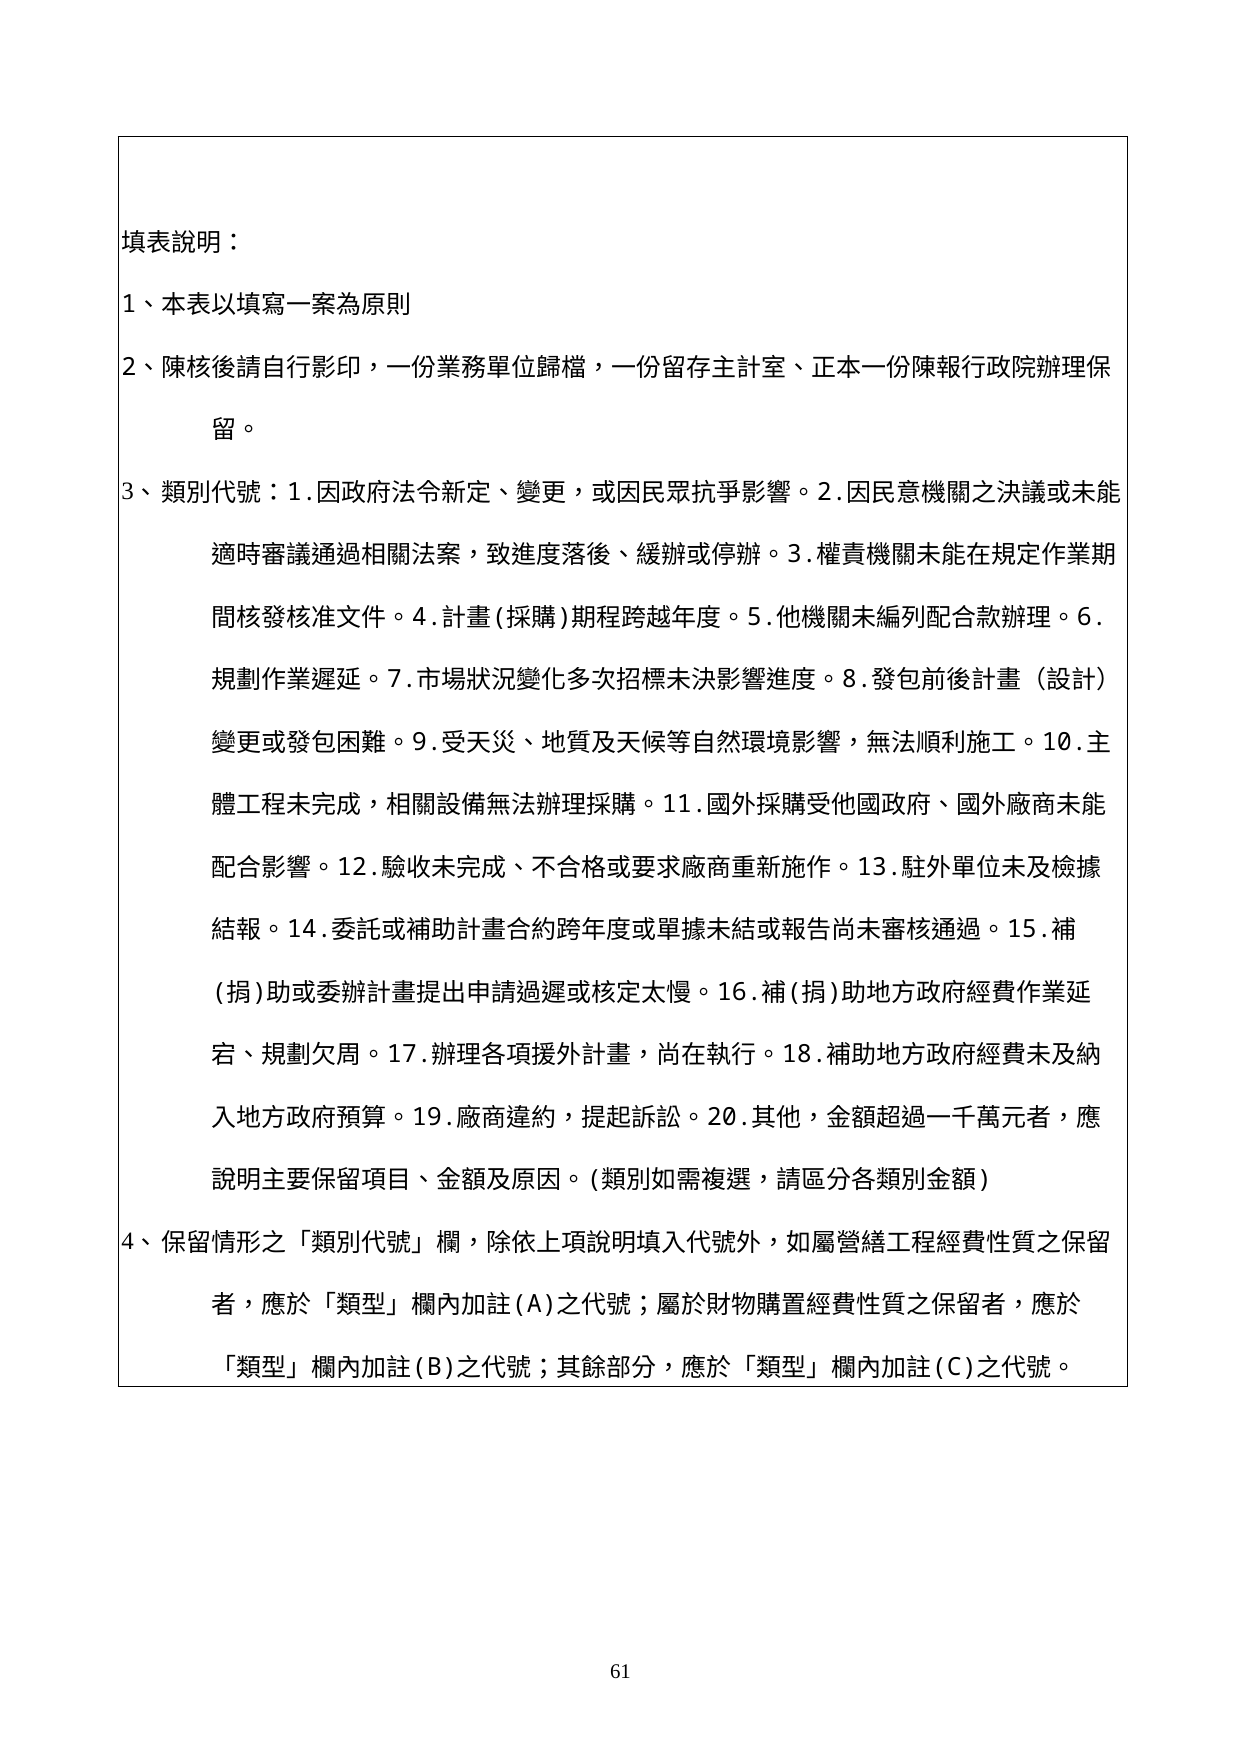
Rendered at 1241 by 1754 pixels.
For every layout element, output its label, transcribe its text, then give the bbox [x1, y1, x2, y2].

table_cell 填表說明： 本表以填寫一案為原則 陳核後請自行影印，一份業務單位歸檔，一份留存主計室、正本一份陳報行政院辦理保留。 類別代號：1.因政府法令新定、變更，或因民眾抗爭影響。2.因民意機關之決議或未能適時審議通過相關法案，致進度落後、緩辦或停辦。3.權責機關未能在規定作業期間核發核准文件。4.計畫(採購)期程跨越年度。5.他機關未編列配合款辦理。6.規劃作業遲延。7.市場狀況變化多次招標未決影響進度。8.發包前後計畫（設計）變更或發包困難。9.受天災、地質及天候等自然環境影響，無法順利施工。10.主體工程未完成，相關設備無法辦理採購。11.國外採購受他國政府、國外廠商未能配合影響。12.驗收未完成、不合格或要求廠商重新施作。13.駐外單位未及檢據結報。14.委託或補助計畫合約跨年度或單據未結或報告尚未審核通過。15.補(捐)助或委辦計畫提出申請過遲或核定太慢。16.補(捐)助地方政府經費作業延宕、規劃欠周。17.辦理各項援外計畫，尚在執行。18.補助地方政府經費未及納入地方政府預算。19.廠商違約，提起訴訟。20.其他，金額超過一千萬元者，應說明主要保留項目、金額及原因。(類別如需複選，請區分各類別金額) 保留情形之「類別代號」欄，除依上項說明填入代號外，如屬營繕工程經費性質之保留者，應於「類型」欄內加註(A)之代號；屬於財物購置經費性質之保留者，應於「類型」欄內加註(B)之代號；其餘部分，應於「類型」欄內加註(C)之代號。 [119, 137, 1127, 1386]
